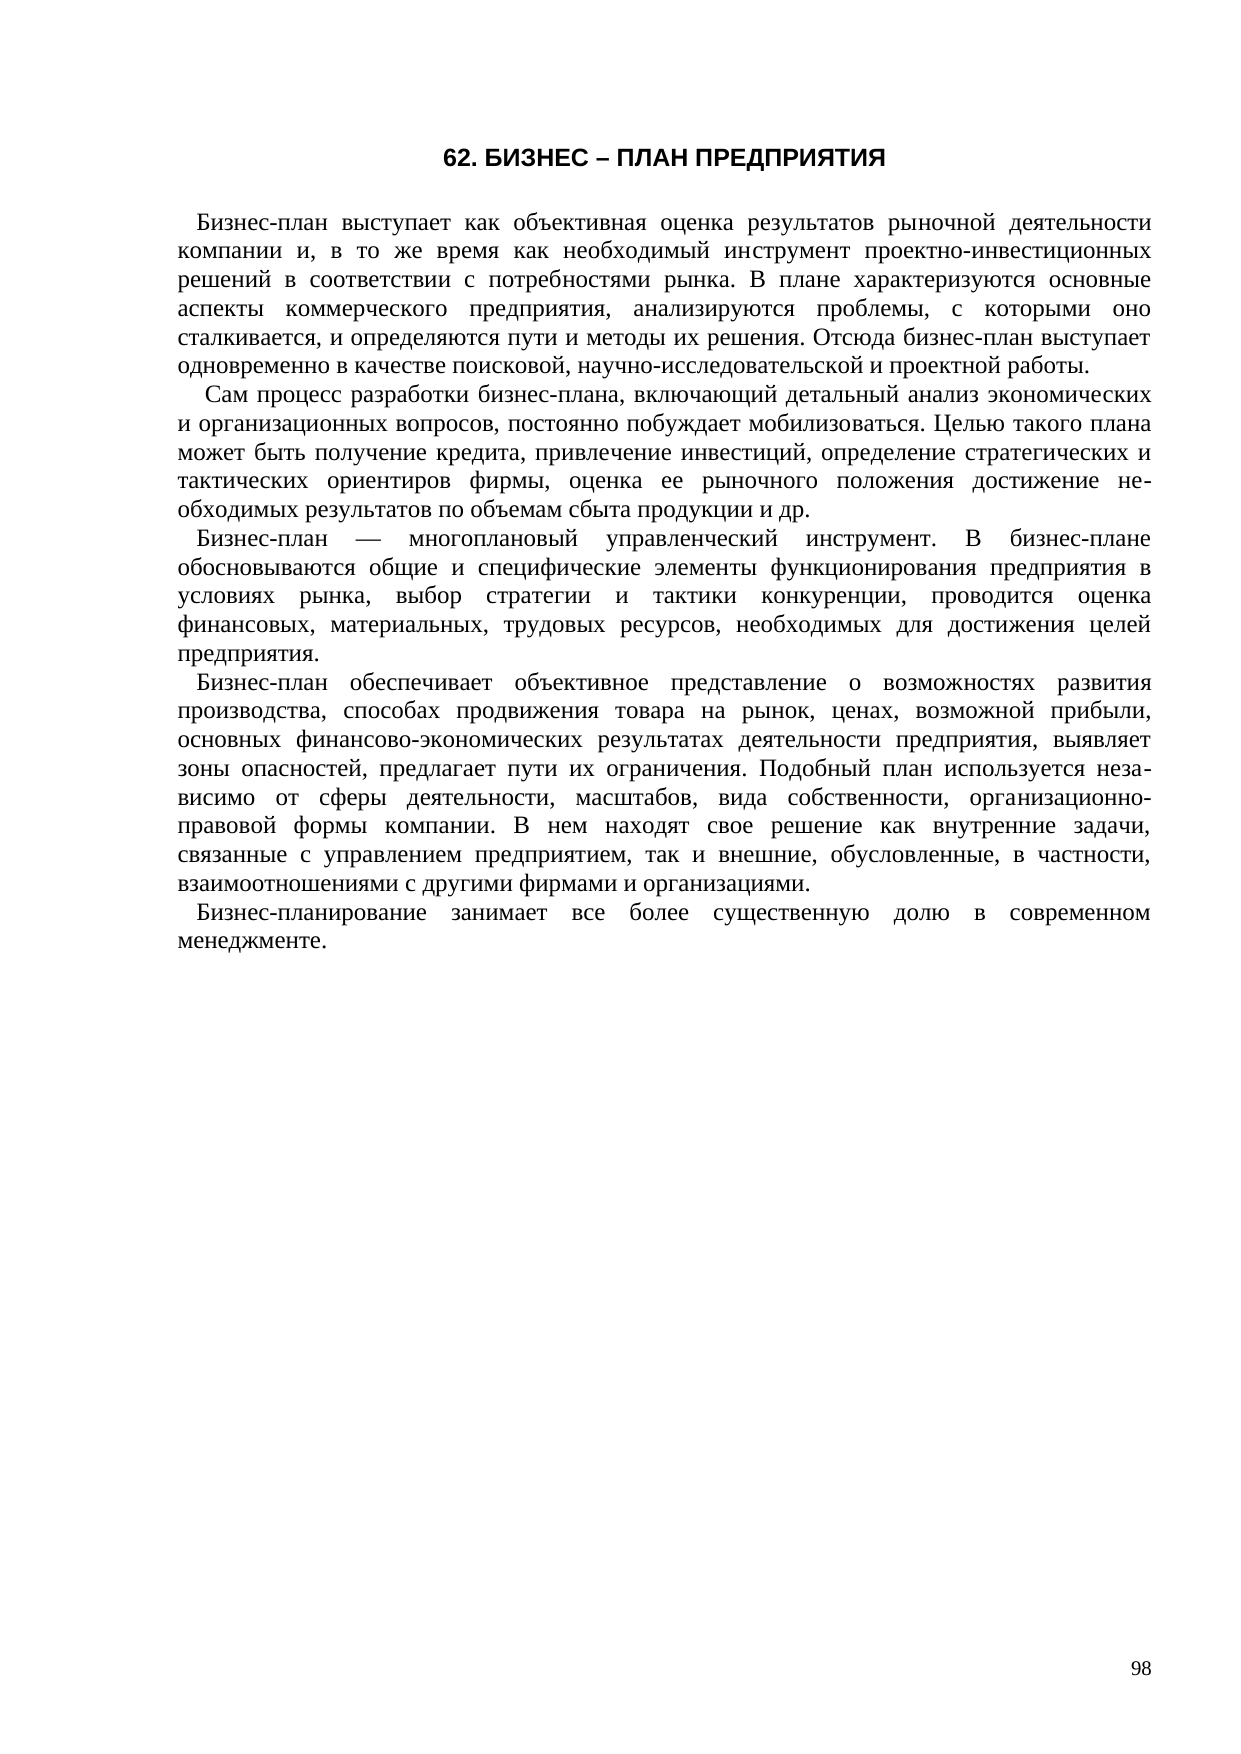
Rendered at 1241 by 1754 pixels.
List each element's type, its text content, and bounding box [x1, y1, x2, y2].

text Бизнес-планирование занимает все более существенную долю в современном менеджменте. [177, 897, 1152, 954]
text Бизнес-план — многоплановый управленческий инструмент. В бизнес-плане обосновываются общие и специфические элемен­ты функционирования предприятия в условиях рынка, выбор страте­гии и тактики конкуренции, проводится оценка финансовых, матери­альных, трудовых ресурсов, необходимых для достижения целей предприятия. [177, 523, 1152, 667]
text Сам процесс разработки бизнес-плана, включающий детальный анализ экономиче­ских и организационных вопросов, постоянно побуждает мобилизо­ваться. Целью такого плана может быть получение кредита, привле­чение инвестиций, определение стратегических и тактических ориен­тиров фирмы, оценка ее рыночного положения достижение не­обходимых результатов по объемам сбыта продукции и др. [177, 379, 1152, 523]
text Бизнес-план выступает как объективная оценка результатов ры­ночной деятельности компании и, в то же время как необходимый ин­струмент проектно-инвестиционных решений в соответствии с потреб­ностями рынка. В плане характеризуются основные аспекты коммер­ческого предприятия, анализируются проблемы, с которыми оно сталкивается, и определяются пути и методы их решения. Отсюда бизнес-план выступает одновременно в качестве поисковой, научно-исследовательской и проектной работы. [177, 207, 1152, 379]
subtitle 62. БИЗНЕС – ПЛАН ПРЕДПРИЯТИЯ [177, 143, 1152, 172]
text Бизнес-план обеспечивает объективное представление о возмож­ностях развития производства, способах продвижения товара на ры­нок, ценах, возможной прибыли, основных финансово-экономических результатах деятельности предприятия, выявляет зоны опасностей, предлагает пути их ограничения. Подобный план используется неза­висимо от сферы деятельности, масштабов, вида собственности, орга­низационно-правовой формы компании. В нем находят свое решение как внутренние задачи, связанные с управлением предприятием, так и внешние, обусловленные, в частности, взаимоотношениями с другими фирмами и организациями. [177, 667, 1152, 897]
